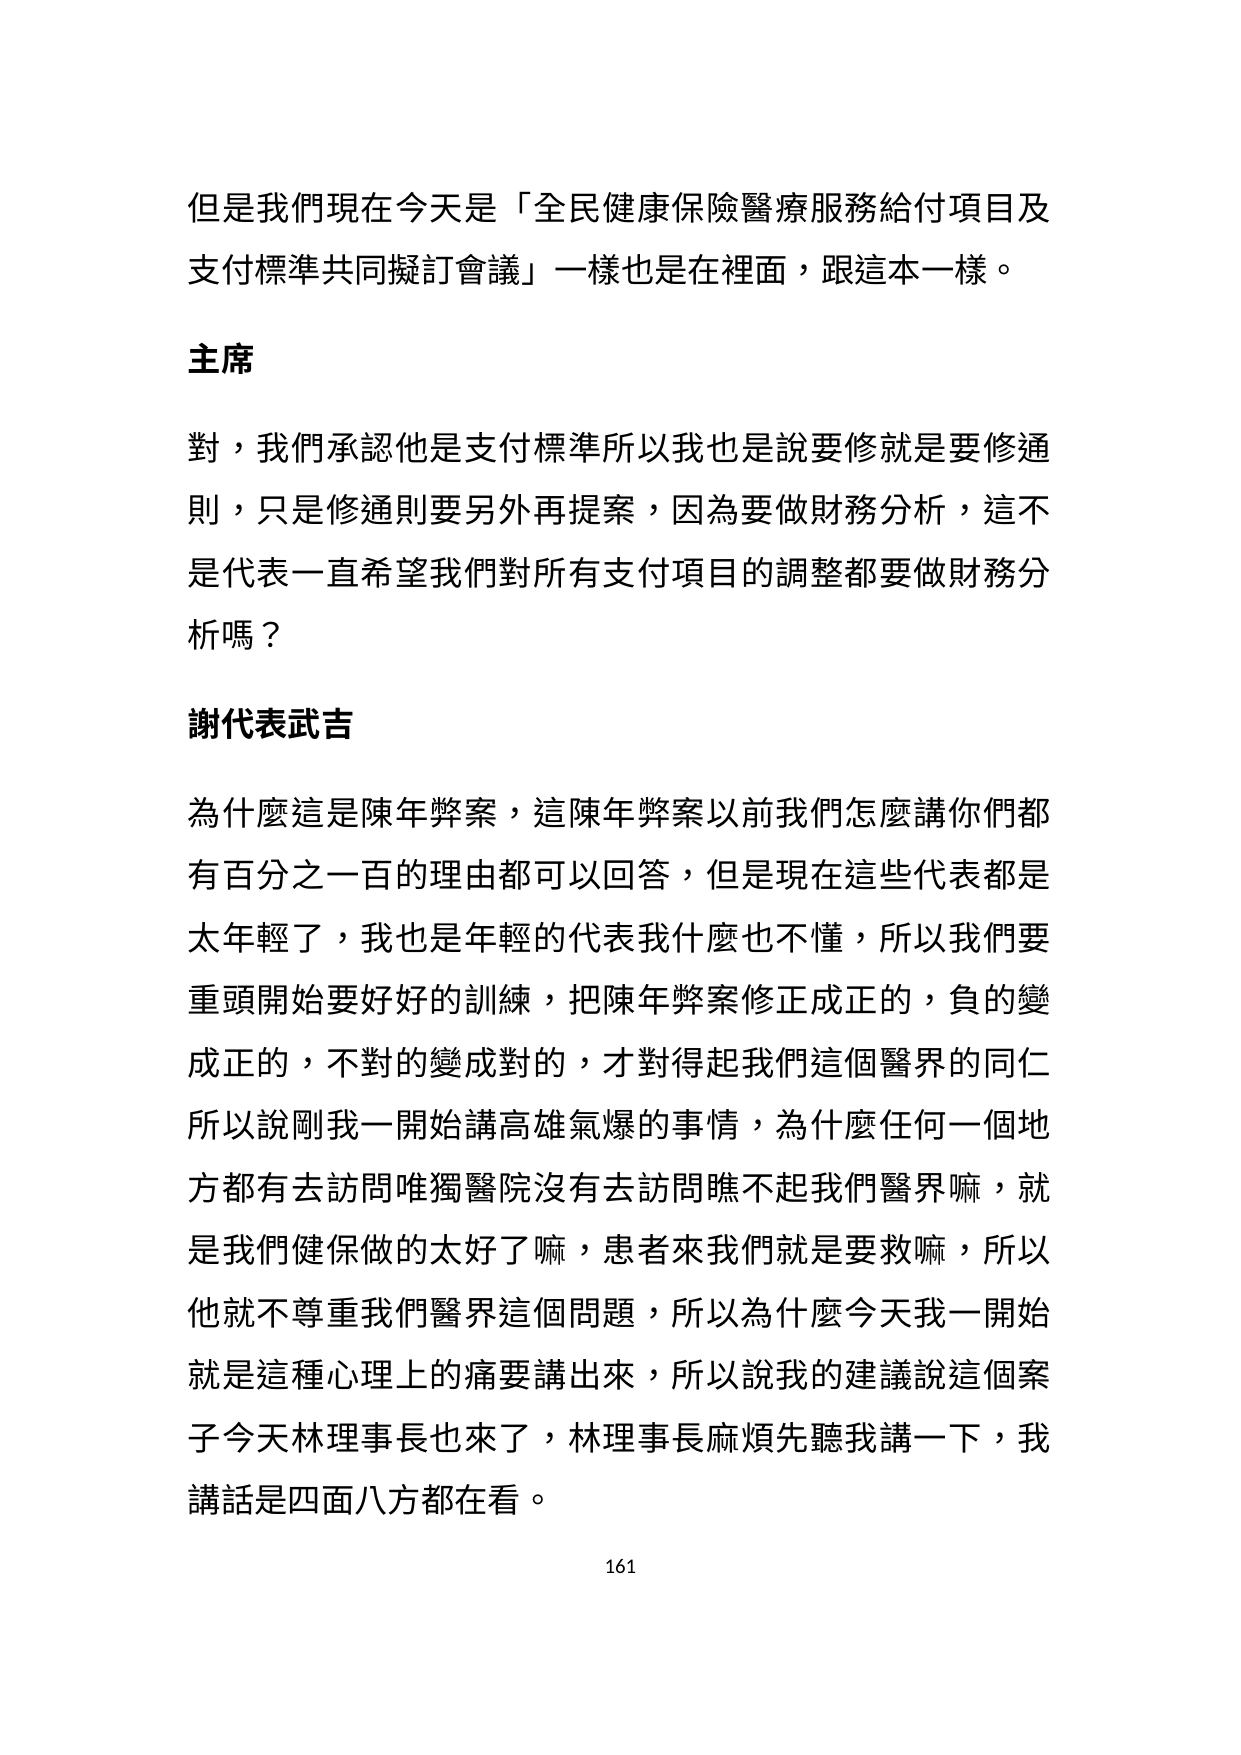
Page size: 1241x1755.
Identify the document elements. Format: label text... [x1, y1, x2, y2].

text 主席 [187, 315, 1053, 378]
text 對，我們承認他是支付標準所以我也是說要修就是要修通則，只是修通則要另外再提案，因為要做財務分析，這不是代表一直希望我們對所有支付項目的調整都要做財務分析嗎？ [187, 404, 1053, 654]
text 謝代表武吉 [187, 680, 1053, 743]
text 但是我們現在今天是「全民健康保險醫療服務給付項目及支付標準共同擬訂會議」一樣也是在裡面，跟這本一樣。 [187, 164, 1053, 289]
text 為什麼這是陳年弊案，這陳年弊案以前我們怎麼講你們都有百分之一百的理由都可以回答，但是現在這些代表都是太年輕了，我也是年輕的代表我什麼也不懂，所以我們要重頭開始要好好的訓練，把陳年弊案修正成正的，負的變成正的，不對的變成對的，才對得起我們這個醫界的同仁，所以說剛我一開始講高雄氣爆的事情，為什麼任何一個地方都有去訪問唯獨醫院沒有去訪問瞧不起我們醫界嘛，就是我們健保做的太好了嘛，患者來我們就是要救嘛，所以他就不尊重我們醫界這個問題，所以為什麼今天我一開始就是這種心理上的痛要講出來，所以說我的建議說這個案子今天林理事長也來了，林理事長麻煩先聽我講一下，我講話是四面八方都在看。 [187, 769, 1053, 1519]
